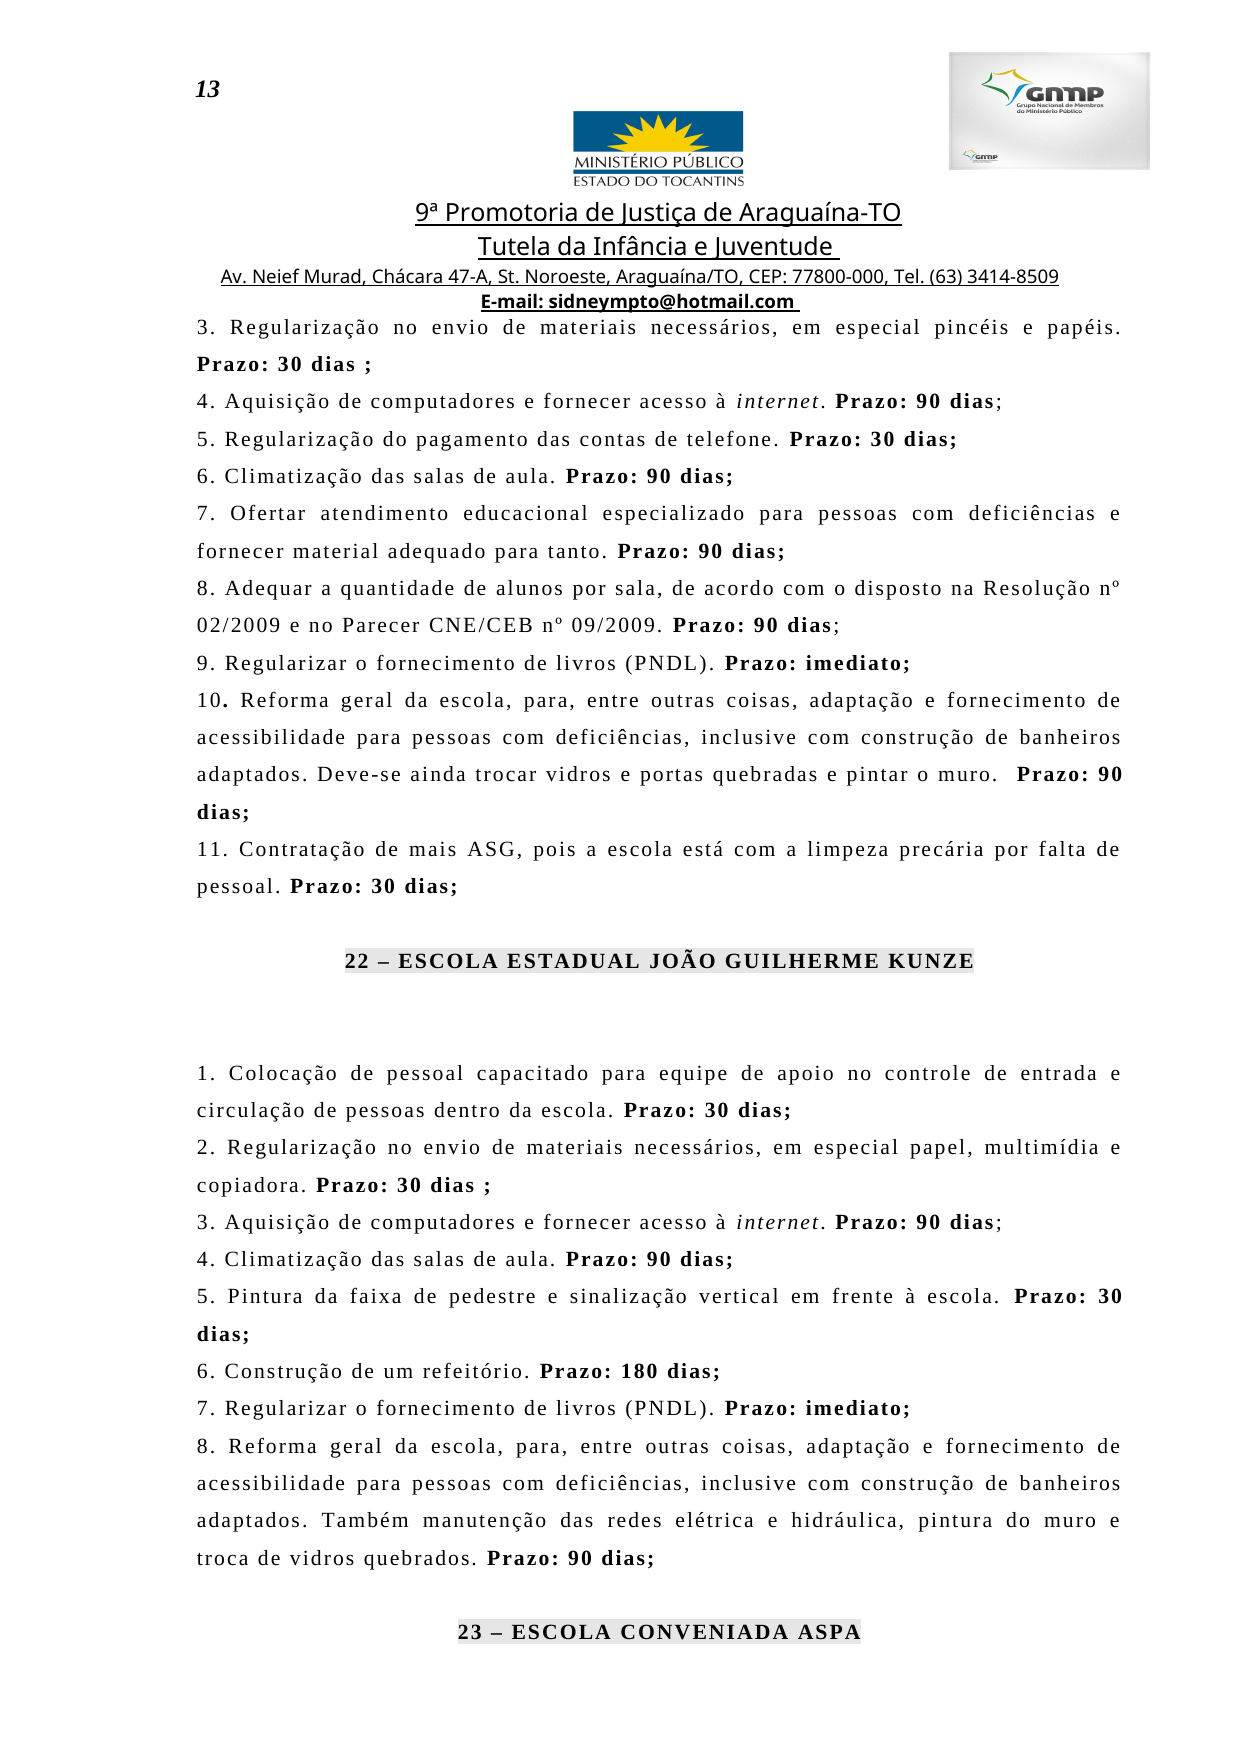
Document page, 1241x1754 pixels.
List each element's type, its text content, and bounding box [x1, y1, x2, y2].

text 2. Regularização no envio de materiais necessários, em especial papel, multimídia e copiadora. Prazo: 30 dias ; [197, 1134, 1122, 1197]
text 4. Climatização das salas de aula. Prazo: 90 dias; [197, 1246, 1122, 1271]
text 5. Pintura da faixa de pedestre e sinalização vertical em frente à escola. Prazo: 30 dias; [197, 1284, 1122, 1346]
text 9. Regularizar o fornecimento de livros (PNDL). Prazo: imediato; [197, 650, 1122, 674]
picture [573, 111, 744, 186]
text 8. Reforma geral da escola, para, entre outras coisas, adaptação e fornecimento de acessibilidade para pessoas com deficiências, inclusive com construção de banheiros adaptados. Também manutenção das redes elétrica e hidráulica, pintura do muro e troca de vidros quebrados. Prazo: 90 dias; [197, 1433, 1122, 1569]
text 3. Regularização no envio de materiais necessários, em especial pincéis e papéis. Prazo: 30 dias ; [197, 314, 1122, 376]
text 11. Contratação de mais ASG, pois a escola está com a limpeza precária por falta de pessoal. Prazo: 30 dias; [197, 836, 1122, 898]
text 5. Regularização do pagamento das contas de telefone. Prazo: 30 dias; [197, 426, 1122, 451]
text 10. Reforma geral da escola, para, entre outras coisas, adaptação e fornecimento de acessibilidade para pessoas com deficiências, inclusive com construção de banheiros adaptados. Deve-se ainda trocar vidros e portas quebradas e pintar o muro. Prazo: 90 dias; [197, 687, 1122, 824]
text 6. Construção de um refeitório. Prazo: 180 dias; [197, 1358, 1122, 1383]
picture [948, 52, 1150, 170]
text 22 – ESCOLA ESTADUAL JOÃO GUILHERME KUNZE [197, 948, 1122, 973]
text 8. Adequar a quantidade de alunos por sala, de acordo com o disposto na Resolução nº 02/2009 e no Parecer CNE/CEB nº 09/2009. Prazo: 90 dias; [197, 575, 1122, 637]
text 4. Aquisição de computadores e fornecer acesso à internet. Prazo: 90 dias; [197, 389, 1122, 413]
text 3. Aquisição de computadores e fornecer acesso à internet. Prazo: 90 dias; [197, 1209, 1122, 1234]
text 6. Climatização das salas de aula. Prazo: 90 dias; [197, 463, 1122, 488]
text 1. Colocação de pessoal capacitado para equipe de apoio no controle de entrada e circulação de pessoas dentro da escola. Prazo: 30 dias; [197, 1060, 1122, 1122]
text 7. Regularizar o fornecimento de livros (PNDL). Prazo: imediato; [197, 1396, 1122, 1420]
text 23 – ESCOLA CONVENIADA ASPA [197, 1619, 1122, 1644]
text 7. Ofertar atendimento educacional especializado para pessoas com deficiências e fornecer material adequado para tanto. Prazo: 90 dias; [197, 501, 1122, 563]
